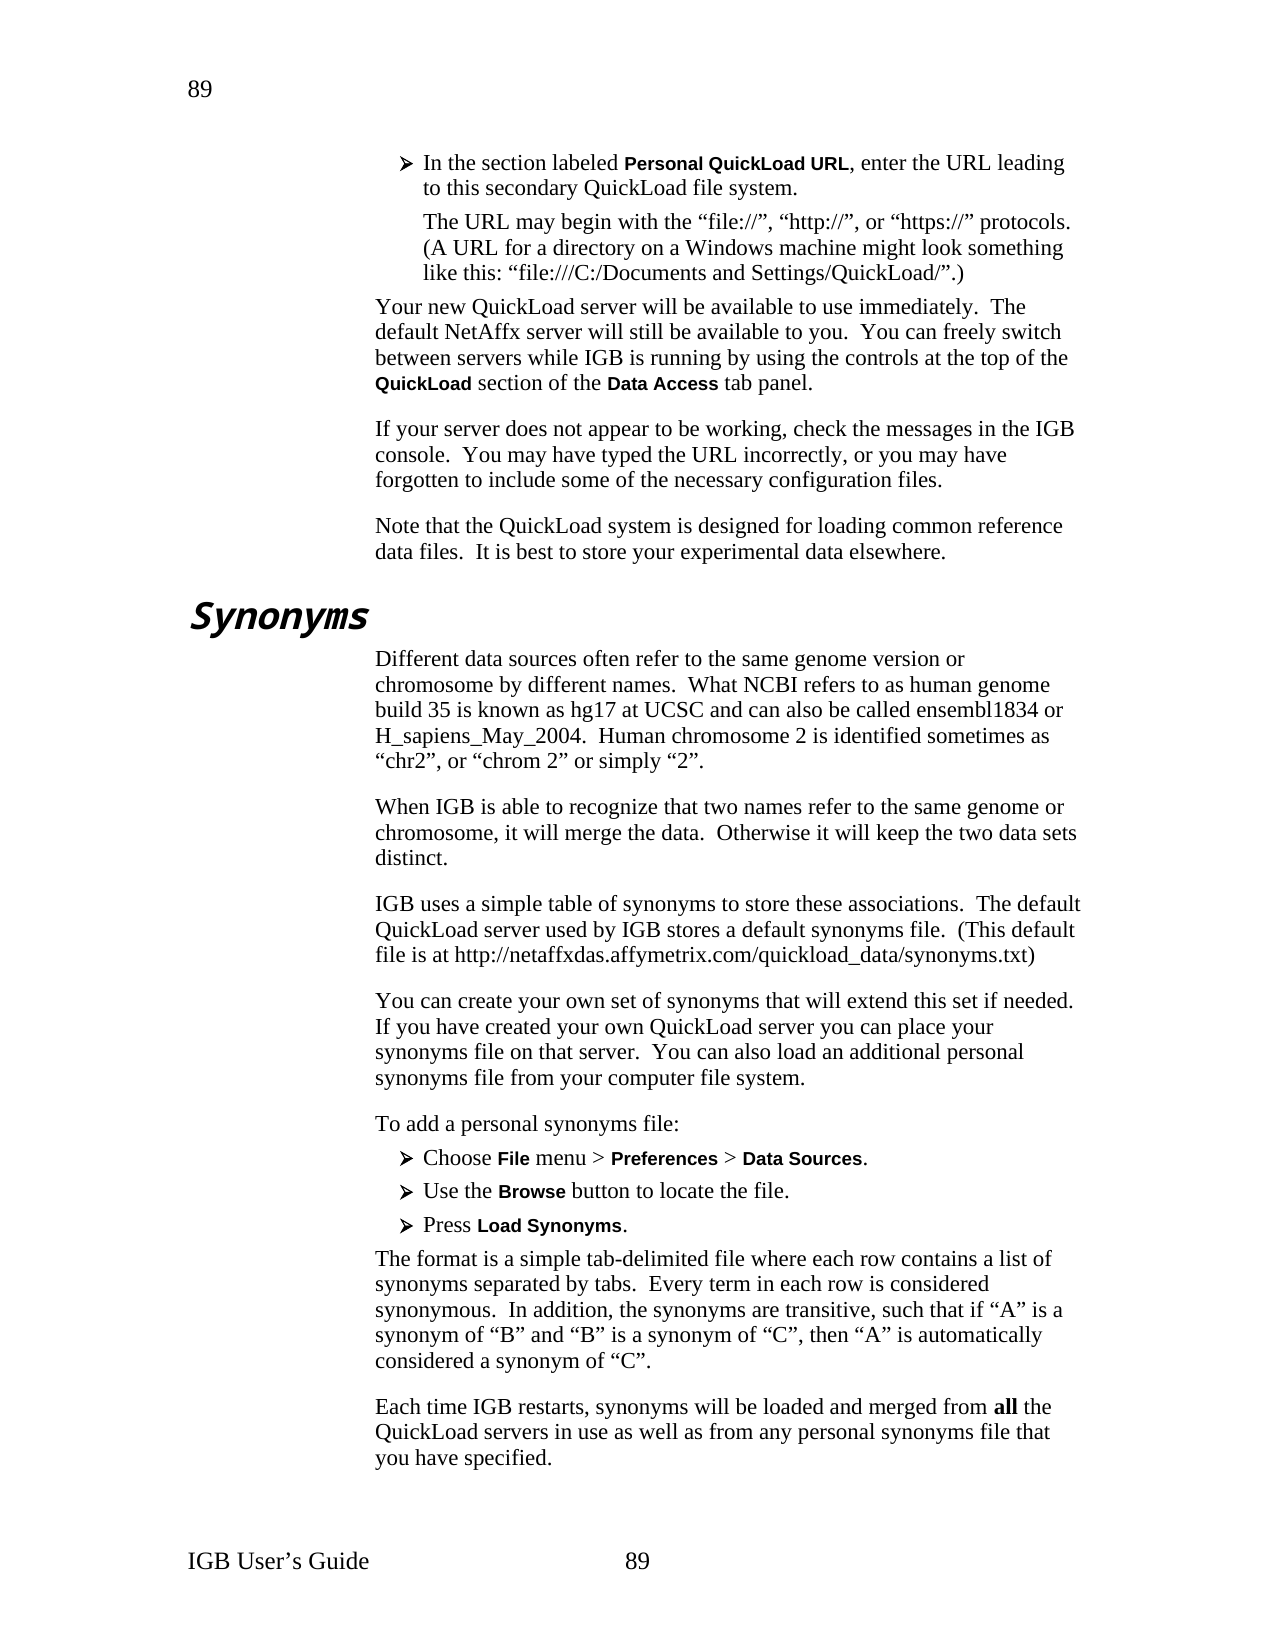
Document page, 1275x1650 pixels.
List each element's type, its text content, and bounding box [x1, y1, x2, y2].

list The URL may begin with the “file://”, “http://”, or “https://” protocols. (A URL for a directory on a Windows machine might look something like this: “file:///C:/Documents and Settings/QuickLoad/”.) [399, 209, 1087, 285]
list Choose File menu > Preferences > Data Sources. [399, 1145, 1087, 1170]
list Use the Browse button to locate the file. [399, 1178, 1087, 1204]
list In the section labeled Personal QuickLoad URL, enter the URL leading to this secondary QuickLoad file system. [399, 150, 1087, 201]
text When IGB is able to recognize that two names refer to the same genome or chromosome, it will merge the data. Otherwise it will keep the two data sets distinct. [375, 794, 1087, 871]
text If your server does not appear to be working, check the messages in the IGB console. You may have typed the URL incorrectly, or you may have forgotten to include some of the necessary configuration files. [375, 416, 1087, 492]
text Your new QuickLoad server will be available to use immediately. The default NetAffx server will still be available to you. You can freely switch between servers while IGB is running by using the controls at the top of the QuickLoad section of the Data Access tab panel. [375, 294, 1087, 395]
text IGB uses a simple table of synonyms to store these associations. The default QuickLoad server used by IGB stores a default synonyms file. (This default file is at http://netaffxdas.affymetrix.com/quickload_data/synonyms.txt) [375, 891, 1087, 968]
text Note that the QuickLoad system is designed for loading common reference data files. It is best to store your experimental data elsewhere. [375, 513, 1087, 564]
text Each time IGB restarts, synonyms will be loaded and merged from all the QuickLoad servers in use as well as from any personal synonyms file that you have specified. [375, 1394, 1087, 1470]
text You can create your own set of synonyms that will extend this set if needed. If you have created your own QuickLoad server you can place your synonyms file on that server. You can also load an additional personal synonyms file from your computer file system. [375, 988, 1087, 1090]
text The format is a simple tab-delimited file where each row contains a list of synonyms separated by tabs. Every term in each row is considered synonymous. In addition, the synonyms are transitive, such that if “A” is a synonym of “B” and “B” is a synonym of “C”, then “A” is automatically considered a synonym of “C”. [375, 1246, 1087, 1373]
text Different data sources often refer to the same genome version or chromosome by different names. What NCBI refers to as human genome build 35 is known as hg17 at UCSC and can also be called ensembl1834 or H_sapiens_May_2004. Human chromosome 2 is identified sometimes as “chr2”, or “chrom 2” or simply “2”. [375, 646, 1087, 773]
text To add a personal synonyms file: [375, 1111, 1087, 1136]
list Press Load Synonyms. [399, 1212, 1087, 1238]
subtitle Synonyms [187, 589, 1087, 640]
